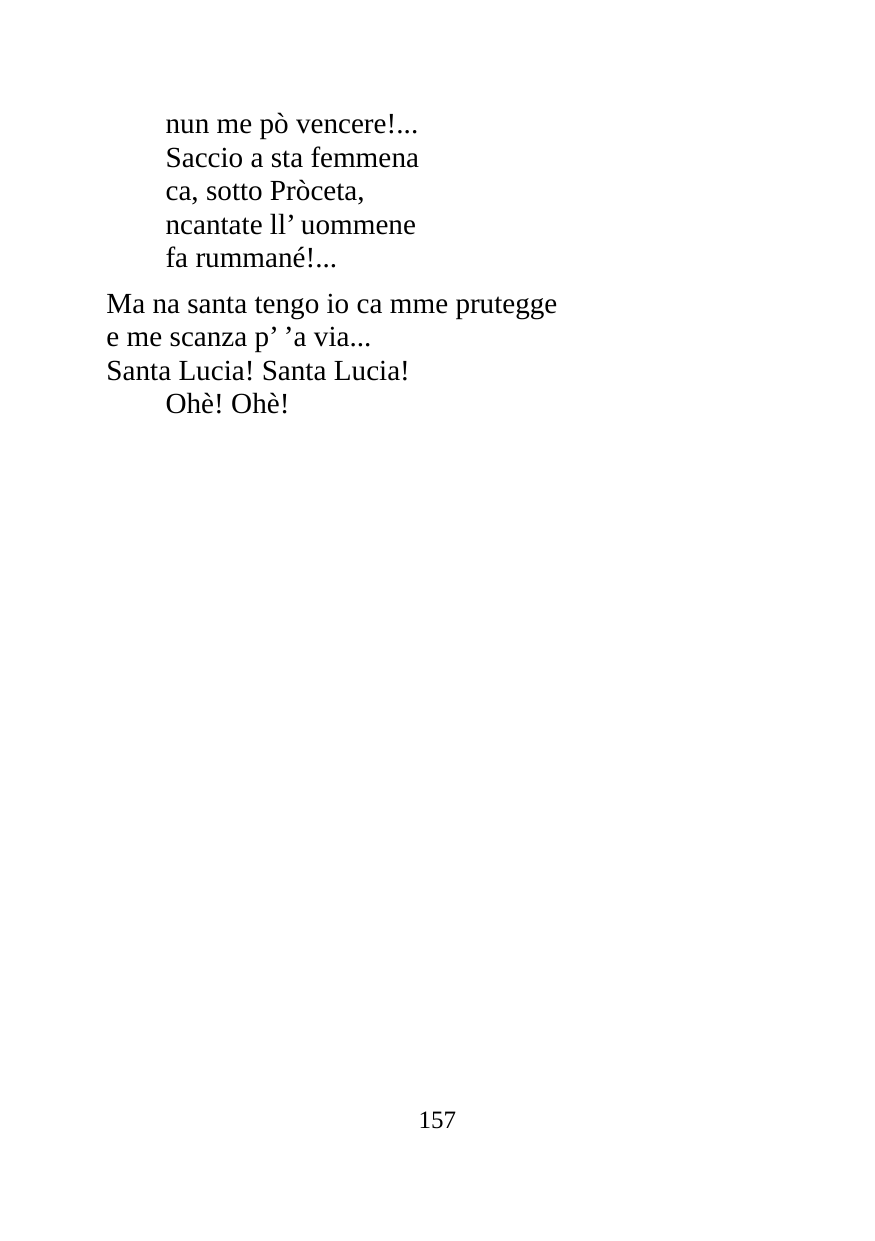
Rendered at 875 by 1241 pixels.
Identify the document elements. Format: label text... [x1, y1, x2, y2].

text ca, sotto Pròceta, [165, 173, 768, 207]
text Santa Lucia! Santa Lucia! [106, 353, 768, 386]
text fa rummané!... [165, 240, 768, 274]
text ncantate ll’ uommene [165, 207, 768, 240]
text e me scanza p’ ’a via... [106, 319, 768, 353]
text Saccio a sta femmena [165, 140, 768, 173]
text Ma na santa tengo io ca mme prutegge [106, 286, 768, 319]
text nun me pò vencere!... [165, 106, 768, 140]
text Ohè! Ohè! [165, 386, 768, 420]
